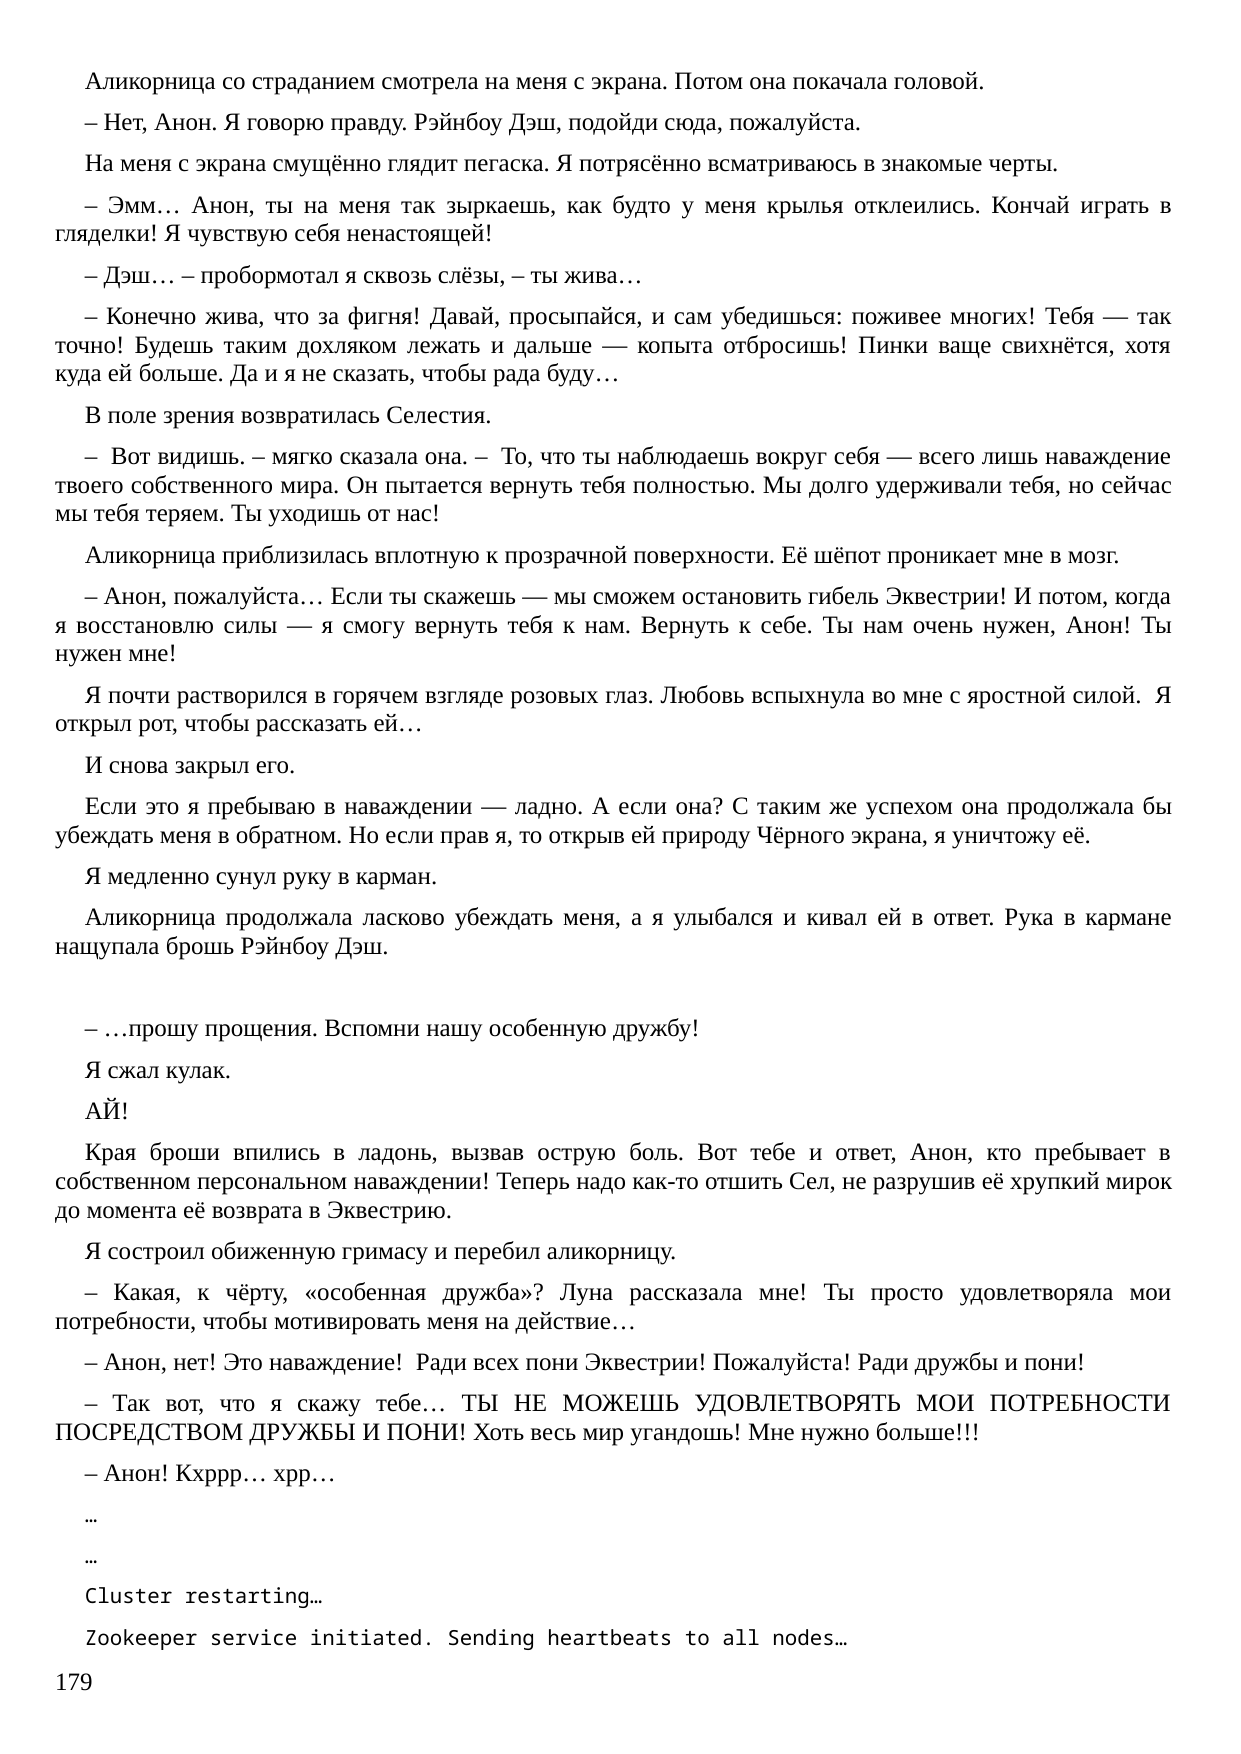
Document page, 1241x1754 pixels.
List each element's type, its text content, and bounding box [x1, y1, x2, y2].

text – Какая, к чёрту, «особенная дружба»? Луна рассказала мне! Ты просто удовлетворяла мои потребности, чтобы мотивировать меня на действие… [55, 1277, 1173, 1335]
text – Эмм… Анон, ты на меня так зыркаешь, как будто у меня крылья отклеились. Кончай играть в гляделки! Я чувствую себя ненастоящей! [55, 190, 1173, 247]
text АЙ! [55, 1096, 1173, 1125]
text – Анон, нет! Это наваждение! Ради всех пони Эквестрии! Пожалуйста! Ради дружбы и пони! [55, 1347, 1173, 1376]
text … [55, 1541, 1173, 1569]
text И снова закрыл его. [55, 750, 1173, 778]
text На меня с экрана смущённо глядит пегаска. Я потрясённо всматриваюсь в знакомые черты. [55, 148, 1173, 177]
text – Анон, пожалуйста… Если ты скажешь — мы сможем остановить гибель Эквестрии! И потом, когда я восстановлю силы — я смогу вернуть тебя к нам. Вернуть к себе. Ты нам очень нужен, Анон! Ты нужен мне! [55, 581, 1173, 667]
text – Нет, Анон. Я говорю правду. Рэйнбоу Дэш, подойди сюда, пожалуйста. [55, 107, 1173, 136]
text Я сжал кулак. [55, 1055, 1173, 1083]
text – Дэш… – пробормотал я сквозь слёзы, – ты жива… [55, 260, 1173, 288]
text Я медленно сунул руку в карман. [55, 861, 1173, 890]
text Аликорница приблизилась вплотную к прозрачной поверхности. Её шёпот проникает мне в мозг. [55, 540, 1173, 568]
text … [55, 1500, 1173, 1528]
text Края броши впились в ладонь, вызвав острую боль. Вот тебе и ответ, Анон, кто пребывает в собственном персональном наваждении! Теперь надо как-то отшить Сел, не разрушив её хрупкий мирок до момента её возврата в Эквестрию. [55, 1137, 1173, 1223]
text – Анон! Кхррр… хрр… [55, 1458, 1173, 1487]
text Если это я пребываю в наваждении — ладно. А если она? С таким же успехом она продолжала бы убеждать меня в обратном. Но если прав я, то открыв ей природу Чёрного экрана, я уничтожу её. [55, 791, 1173, 848]
text – Вот видишь. – мягко сказала она. – То, что ты наблюдаешь вокруг себя — всего лишь наваждение твоего собственного мира. Он пытается вернуть тебя полностью. Мы долго удерживали тебя, но сейчас мы тебя теряем. Ты уходишь от нас! [55, 441, 1173, 527]
text Я состроил обиженную гримасу и перебил аликорницу. [55, 1236, 1173, 1265]
text Аликорница со страданием смотрела на меня с экрана. Потом она покачала головой. [55, 66, 1173, 95]
text Cluster restarting… [55, 1582, 1173, 1610]
text – …прошу прощения. Вспомни нашу особенную дружбу! [55, 1013, 1173, 1042]
text В поле зрения возвратилась Селестия. [55, 400, 1173, 428]
text – Так вот, что я скажу тебе… ТЫ НЕ МОЖЕШЬ УДОВЛЕТВОРЯТЬ МОИ ПОТРЕБНОСТИ ПОСРЕДСТВОМ ДРУЖБЫ И ПОНИ! Хоть весь мир угандошь! Мне нужно больше!!! [55, 1388, 1173, 1446]
text Я почти растворился в горячем взгляде розовых глаз. Любовь вспыхнула во мне с яростной силой. Я открыл рот, чтобы рассказать ей… [55, 680, 1173, 737]
text Аликорница продолжала ласково убеждать меня, а я улыбался и кивал ей в ответ. Рука в кармане нащупала брошь Рэйнбоу Дэш. [55, 902, 1173, 960]
text – Конечно жива, что за фигня! Давай, просыпайся, и сам убедишься: поживее многих! Тебя — так точно! Будешь таким дохляком лежать и дальше — копыта отбросишь! Пинки ваще свихнётся, хотя куда ей больше. Да и я не сказать, чтобы рада буду… [55, 301, 1173, 387]
text Zookeeper service initiated. Sending heartbeats to all nodes… [55, 1623, 1173, 1651]
